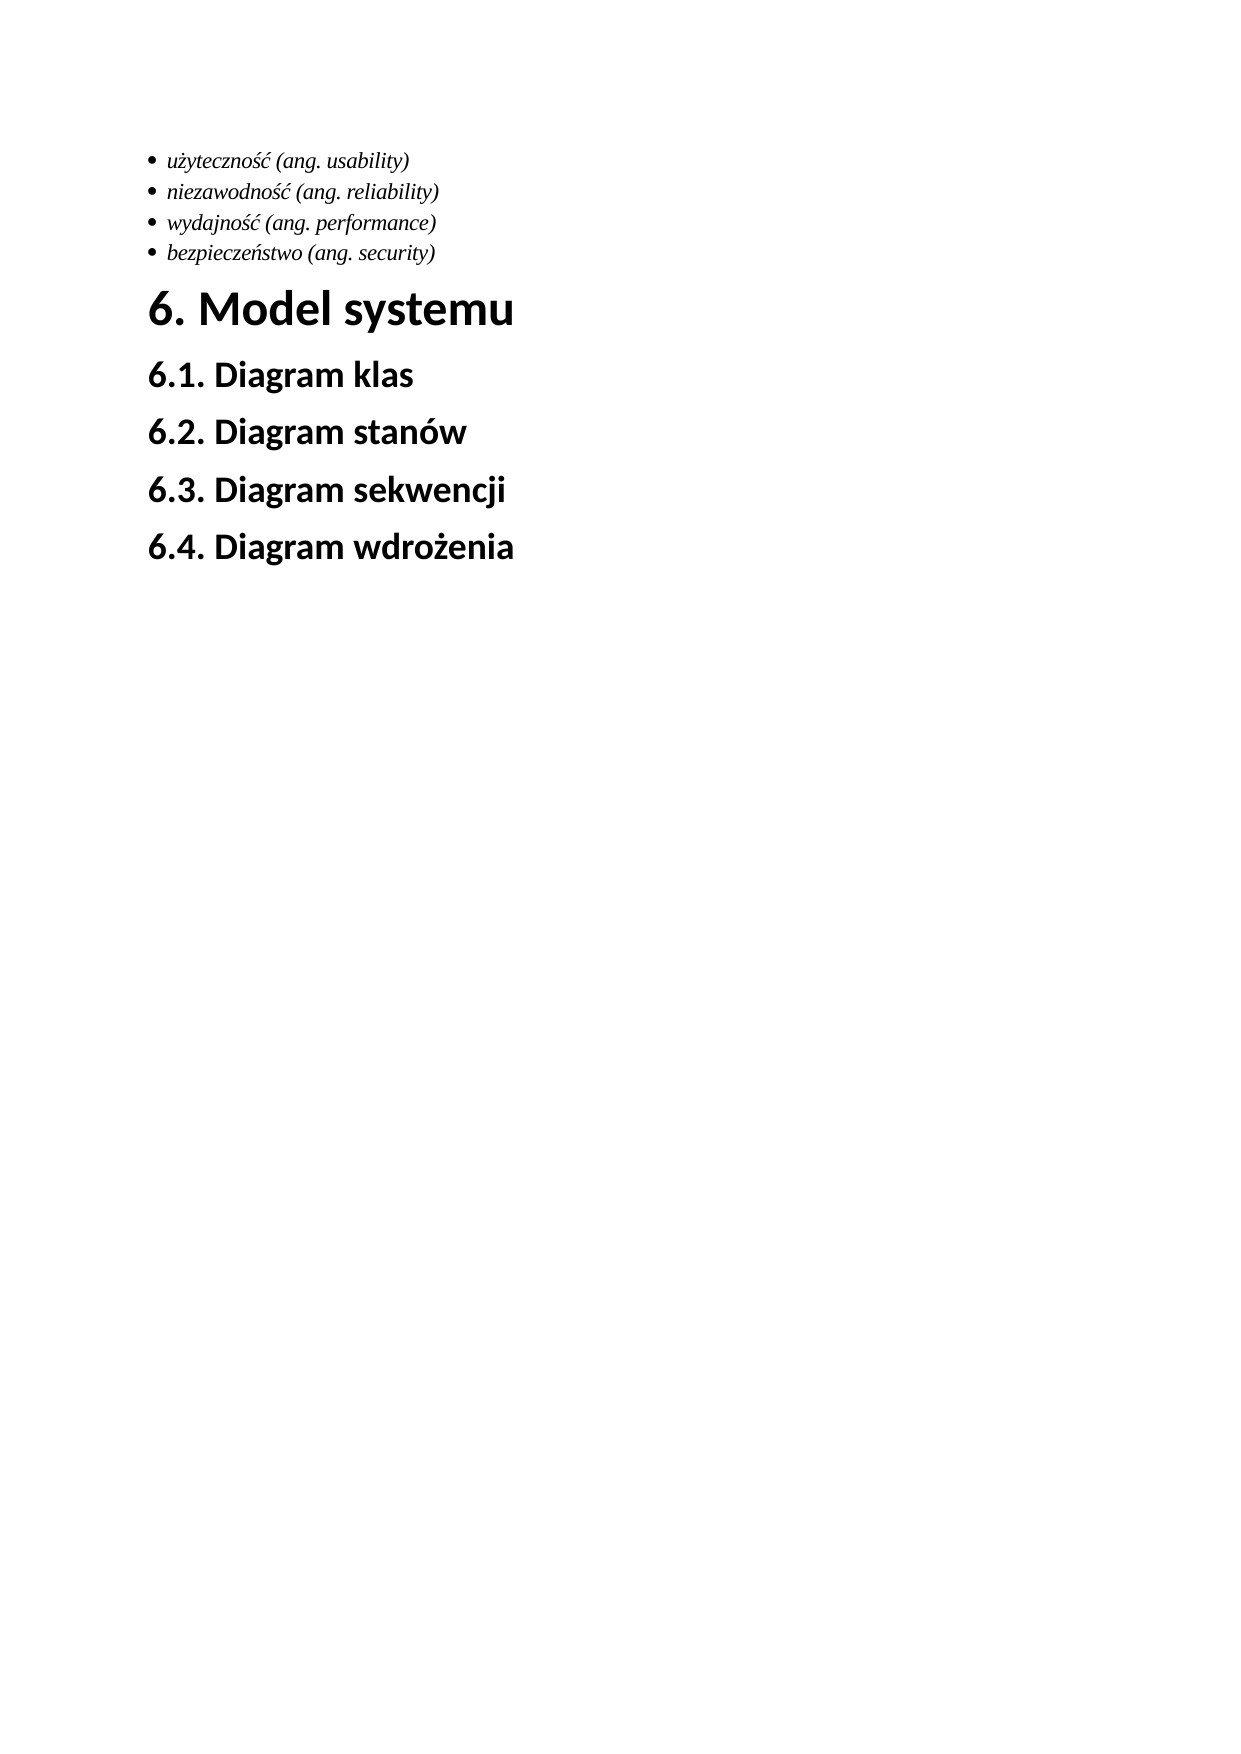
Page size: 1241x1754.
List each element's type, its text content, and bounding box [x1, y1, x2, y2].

text 6.4. Diagram wdrożenia [148, 523, 1093, 569]
text 6.2. Diagram stanów [148, 408, 1093, 454]
text 6.1. Diagram klas [148, 351, 1093, 397]
list niezawodność (ang. reliability) [148, 178, 1093, 204]
text 6.3. Diagram sekwencji [148, 466, 1093, 511]
list użyteczność (ang. usability) [148, 148, 1093, 174]
list bezpieczeństwo (ang. security) [148, 239, 1093, 266]
list wydajność (ang. performance) [148, 209, 1093, 235]
subtitle 6. Model systemu [148, 277, 1093, 338]
